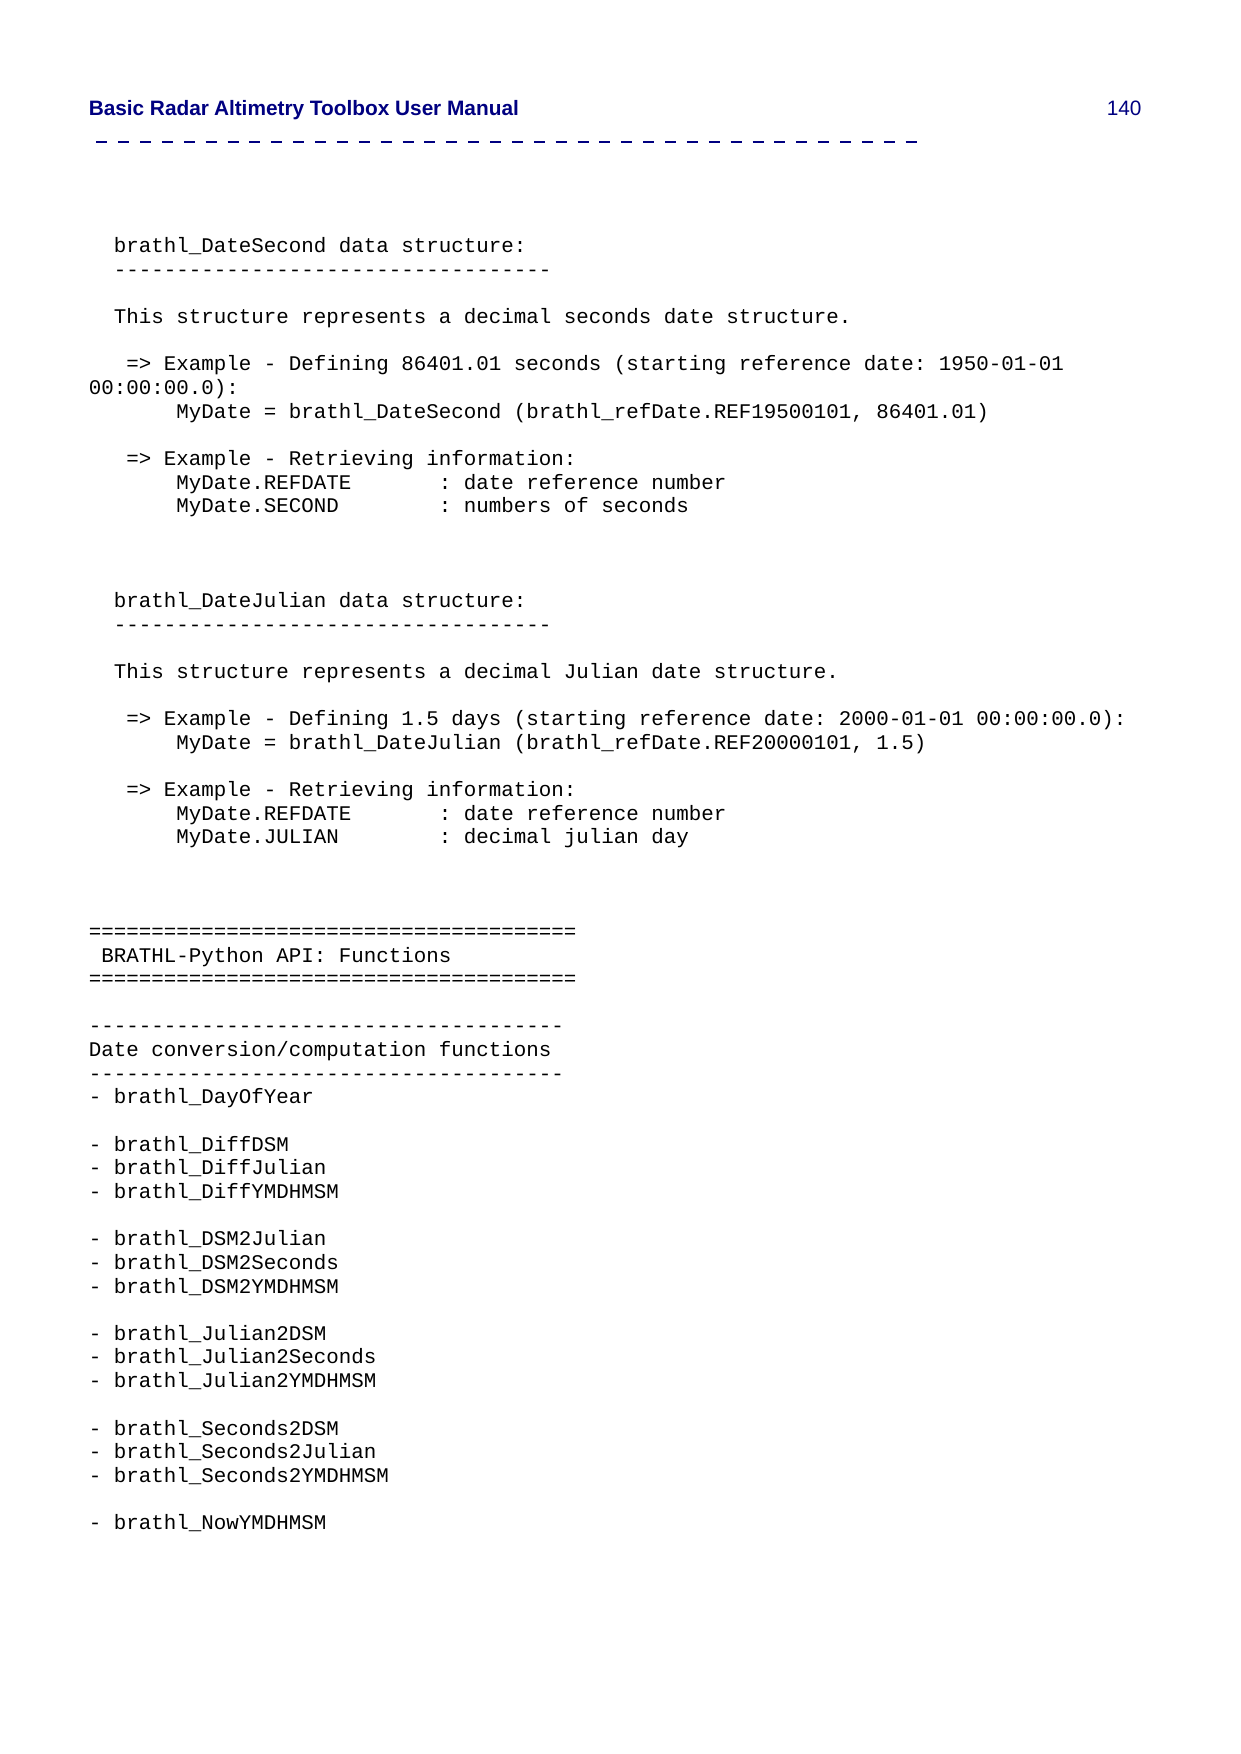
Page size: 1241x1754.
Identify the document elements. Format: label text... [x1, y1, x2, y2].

text - brathl_DiffYMDHMSM [88, 1181, 1152, 1205]
text MyDate = brathl_DateJulian (brathl_refDate.REF20000101, 1.5) [88, 732, 1152, 755]
text brathl_DateSecond data structure: [88, 235, 1152, 259]
text MyDate = brathl_DateSecond (brathl_refDate.REF19500101, 86401.01) [88, 401, 1152, 424]
text - brathl_Julian2YMDHMSM [88, 1370, 1152, 1394]
text - brathl_Julian2Seconds [88, 1347, 1152, 1370]
text brathl_DateJulian data structure: [88, 590, 1152, 613]
text - brathl_DiffDSM [88, 1134, 1152, 1157]
text MyDate.SECOND : numbers of seconds [88, 495, 1152, 519]
text - brathl_Julian2DSM [88, 1323, 1152, 1347]
text -------------------------------------- [88, 1016, 1152, 1039]
text MyDate.REFDATE : date reference number [88, 472, 1152, 495]
text - brathl_DayOfYear [88, 1086, 1152, 1110]
text This structure represents a decimal Julian date structure. [88, 661, 1152, 684]
text ----------------------------------- [88, 259, 1152, 282]
text - brathl_Seconds2DSM [88, 1417, 1152, 1441]
text => Example - Defining 86401.01 seconds (starting reference date: 1950-01-01 00:00:00.0): [88, 353, 1152, 401]
text Date conversion/computation functions [88, 1039, 1152, 1063]
text BRATHL-Python API: Functions [88, 944, 1152, 968]
text ======================================= [88, 968, 1152, 992]
text => Example - Retrieving information: [88, 779, 1152, 803]
text - brathl_DSM2Julian [88, 1228, 1152, 1252]
text - brathl_DSM2Seconds [88, 1252, 1152, 1276]
text ======================================= [88, 921, 1152, 944]
text - brathl_Seconds2Julian [88, 1441, 1152, 1465]
text MyDate.REFDATE : date reference number [88, 803, 1152, 826]
text - brathl_DiffJulian [88, 1157, 1152, 1181]
text MyDate.JULIAN : decimal julian day [88, 826, 1152, 850]
text => Example - Defining 1.5 days (starting reference date: 2000-01-01 00:00:00.0): [88, 708, 1152, 732]
text ----------------------------------- [88, 613, 1152, 637]
text - brathl_Seconds2YMDHMSM [88, 1465, 1152, 1488]
text => Example - Retrieving information: [88, 448, 1152, 472]
text -------------------------------------- [88, 1063, 1152, 1086]
text - brathl_NowYMDHMSM [88, 1512, 1152, 1536]
text - brathl_DSM2YMDHMSM [88, 1276, 1152, 1299]
text This structure represents a decimal seconds date structure. [88, 306, 1152, 330]
